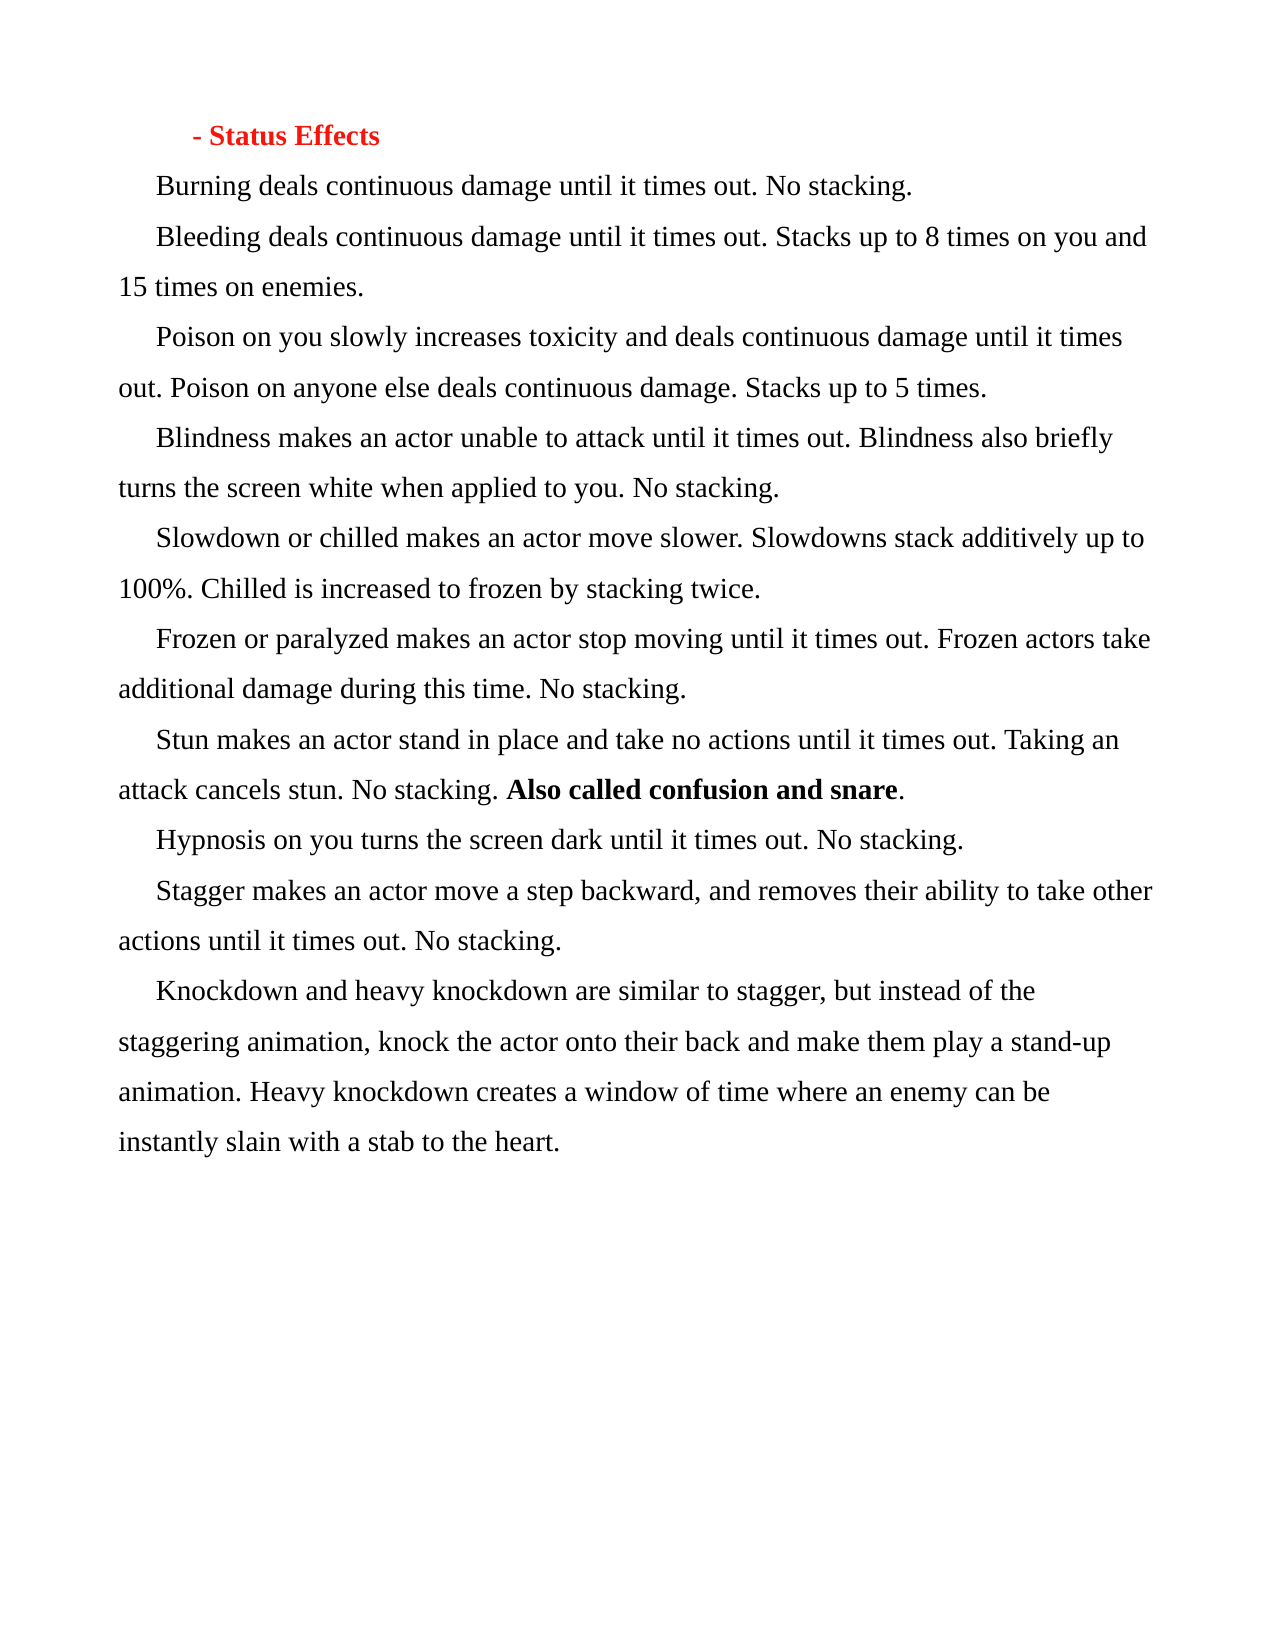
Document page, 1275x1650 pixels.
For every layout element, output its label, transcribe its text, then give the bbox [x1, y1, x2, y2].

text - Status Effects [118, 118, 1157, 152]
text Bleeding deals continuous damage until it times out. Stacks up to 8 times on you and 15 times on enemies. [118, 219, 1157, 303]
text Poison on you slowly increases toxicity and deals continuous damage until it times out. Poison on anyone else deals continuous damage. Stacks up to 5 times. [118, 319, 1157, 403]
text Stun makes an actor stand in place and take no actions until it times out. Taking an attack cancels stun. No stacking. Also called confusion and snare. [118, 722, 1157, 806]
text Blindness makes an actor unable to attack until it times out. Blindness also briefly turns the screen white when applied to you. No stacking. [118, 420, 1157, 504]
text Frozen or paralyzed makes an actor stop moving until it times out. Frozen actors take additional damage during this time. No stacking. [118, 621, 1157, 705]
text Burning deals continuous damage until it times out. No stacking. [118, 168, 1157, 202]
text Slowdown or chilled makes an actor move slower. Slowdowns stack additively up to 100%. Chilled is increased to frozen by stacking twice. [118, 521, 1157, 604]
text Knockdown and heavy knockdown are similar to stagger, but instead of the staggering animation, knock the actor onto their back and make them play a stand-up animation. Heavy knockdown creates a window of time where an enemy can be instantly slain with a stab to the heart. [118, 973, 1157, 1158]
text Hypnosis on you turns the screen dark until it times out. No stacking. [118, 822, 1157, 856]
text Stagger makes an actor move a step backward, and removes their ability to take other actions until it times out. No stacking. [118, 873, 1157, 957]
